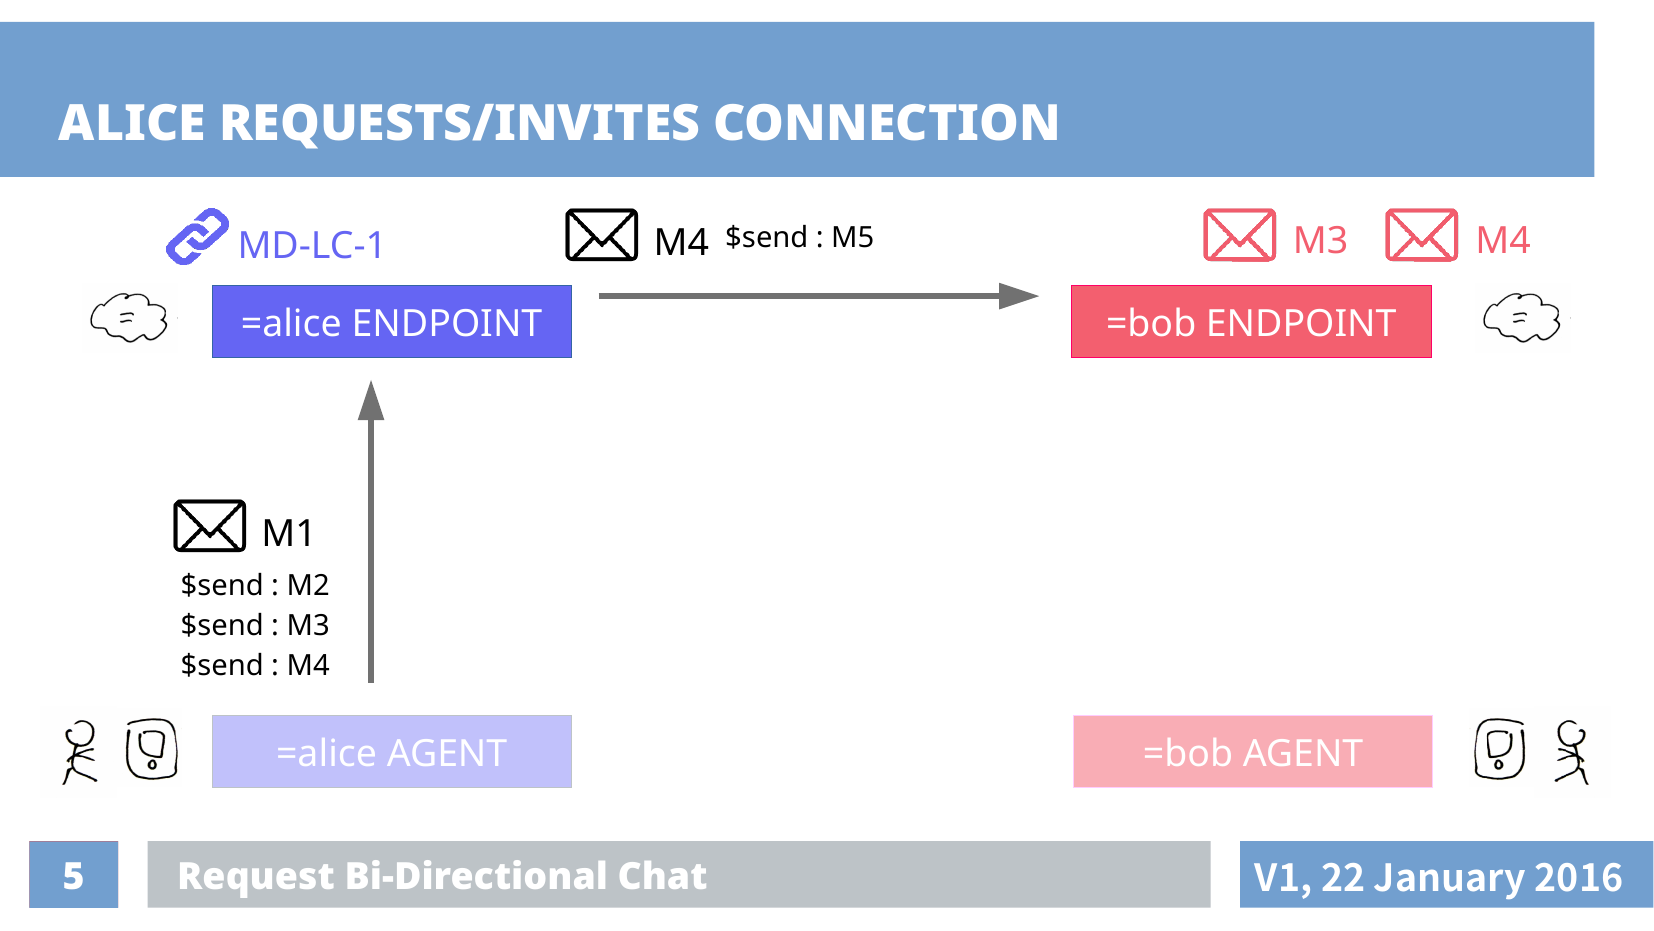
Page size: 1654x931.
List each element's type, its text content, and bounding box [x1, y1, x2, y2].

text_box $send : M2 $send : M3 $send : M4 [0, 561, 348, 686]
picture [1382, 205, 1461, 264]
picture [1200, 205, 1279, 264]
picture [562, 205, 641, 264]
picture [82, 283, 178, 353]
text_box M1 [246, 499, 333, 558]
text_box M4 [638, 208, 707, 267]
picture [166, 208, 229, 265]
picture [1469, 706, 1611, 798]
picture [1475, 283, 1571, 353]
text_box =bob AGENT [1073, 715, 1433, 788]
text_box =alice AGENT [212, 715, 572, 788]
picture [170, 496, 249, 555]
text_box M3 [1278, 206, 1364, 265]
title ALICE REQUESTS/INVITES CONNECTION [58, 44, 1595, 155]
text_box M4 [1460, 206, 1547, 265]
text_box =bob ENDPOINT [1071, 285, 1432, 358]
picture [40, 706, 182, 798]
text_box =alice ENDPOINT [212, 285, 572, 358]
text_box $send : M5 [707, 182, 1195, 291]
text_box MD-LC-1 [219, 208, 415, 274]
